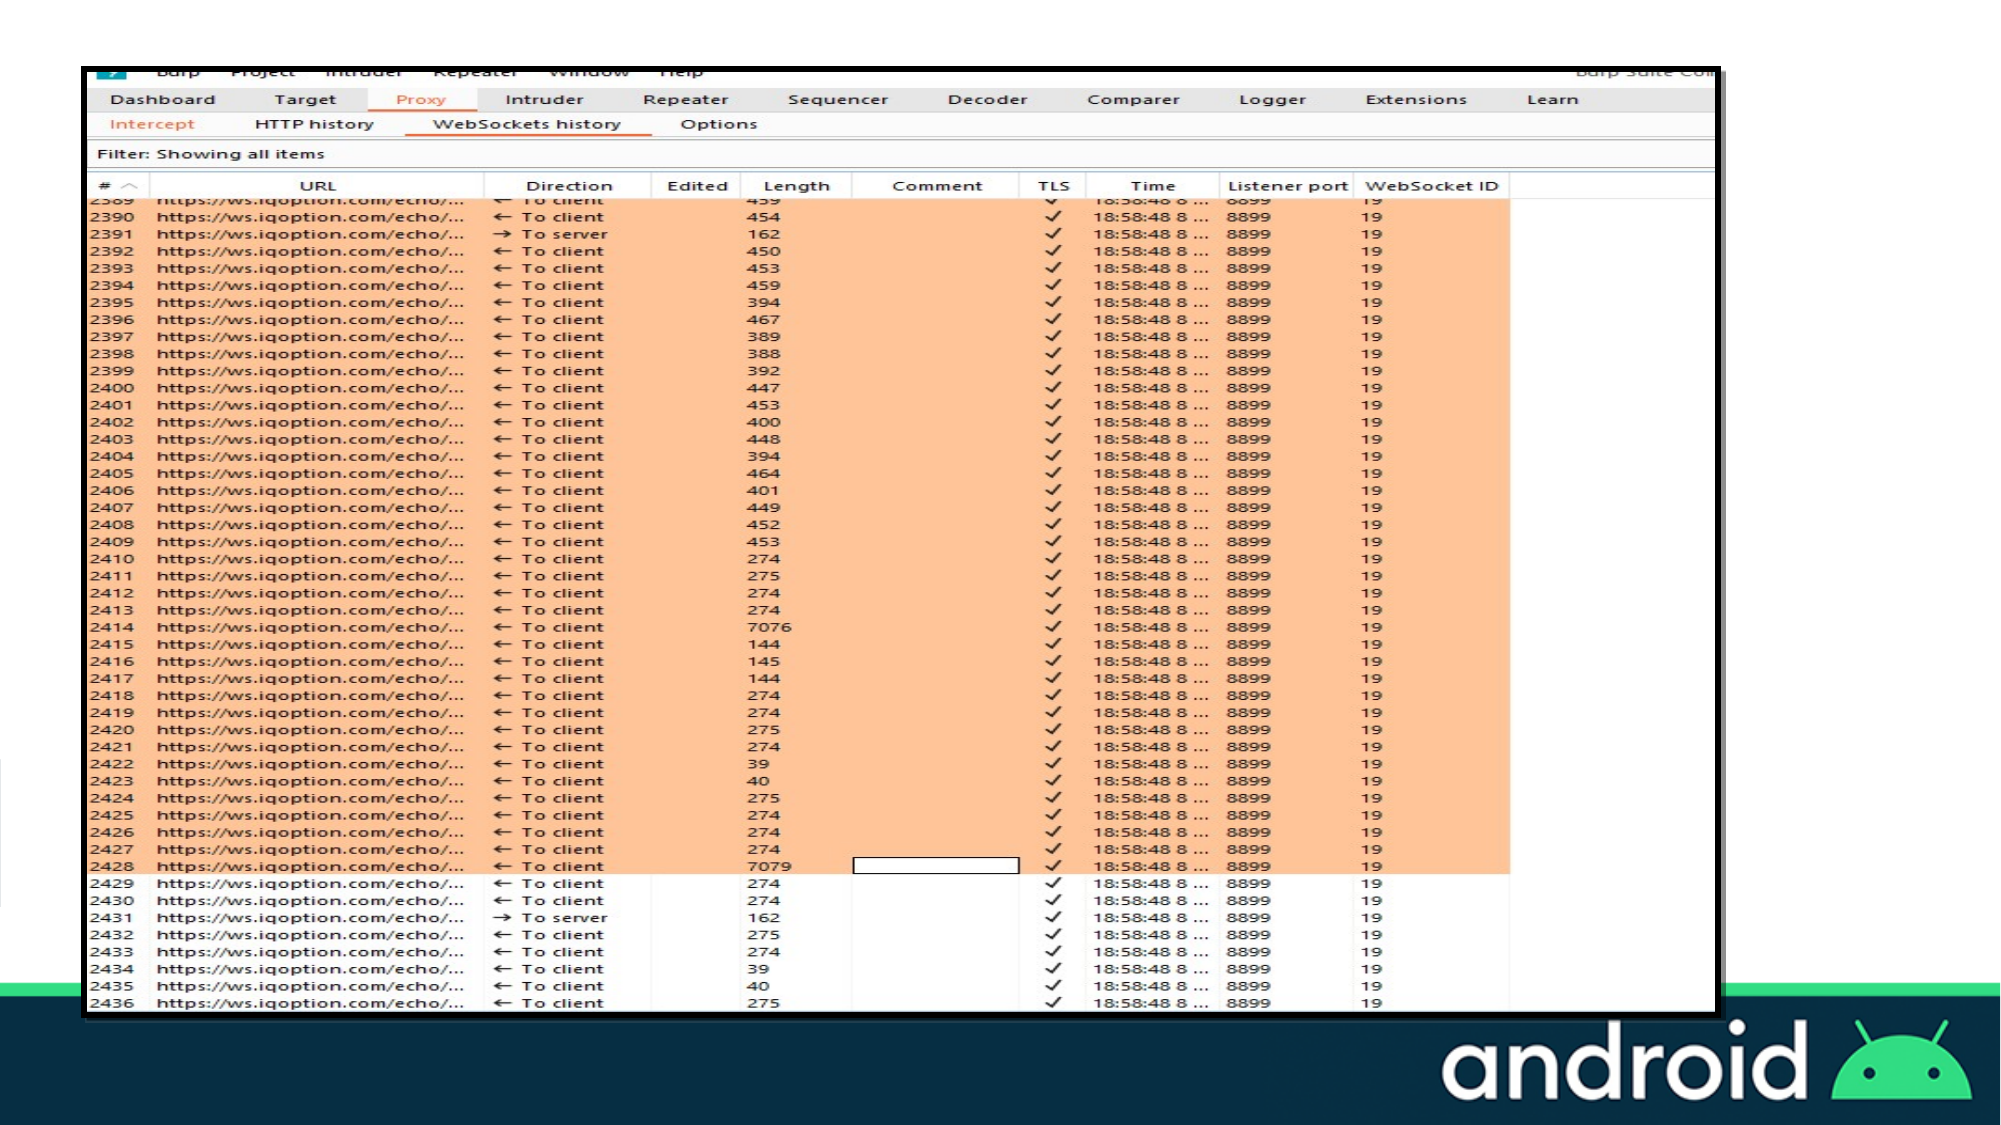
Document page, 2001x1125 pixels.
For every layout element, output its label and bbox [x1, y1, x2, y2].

picture [86, 72, 1715, 1013]
